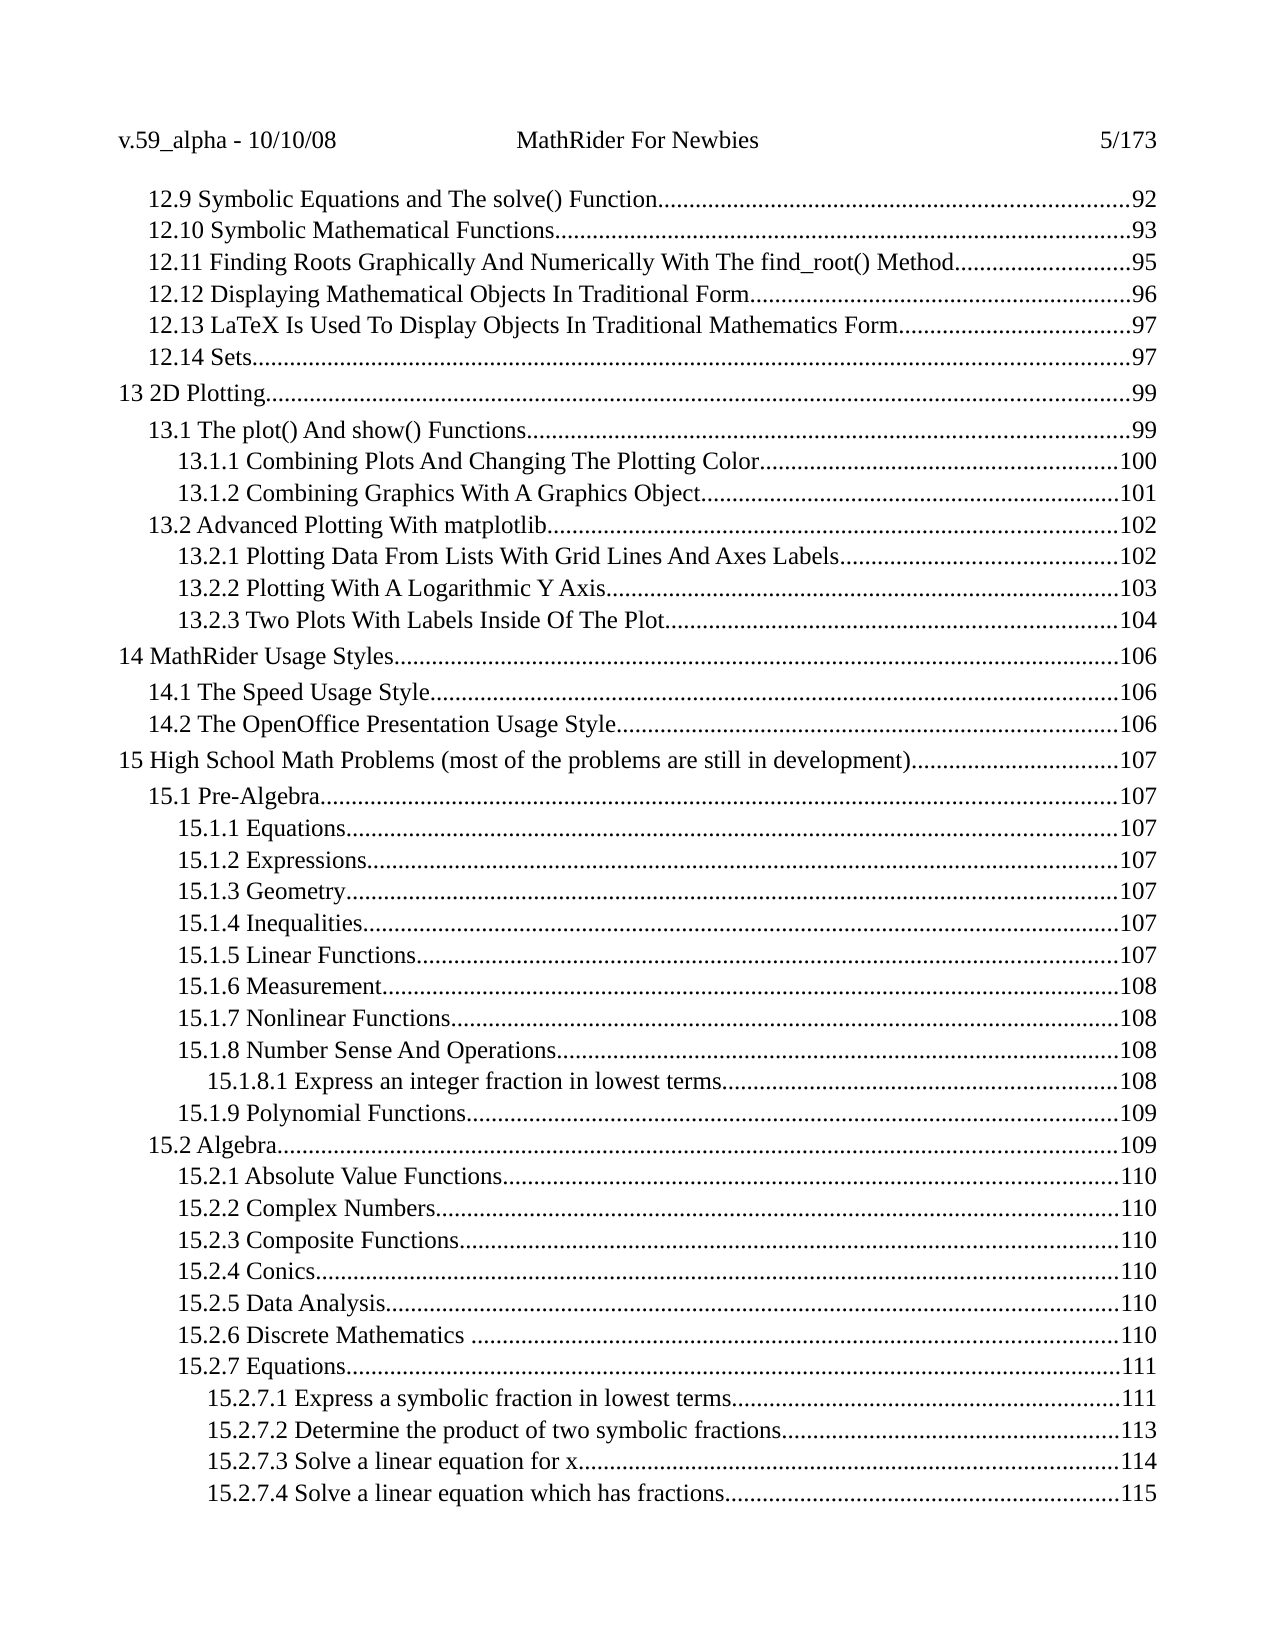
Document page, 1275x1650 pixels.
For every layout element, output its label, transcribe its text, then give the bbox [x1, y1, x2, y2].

text 15.2.7 Equations 111 [177, 1351, 1157, 1380]
text 13.2 Advanced Plotting With matplotlib 102 [148, 510, 1157, 538]
text 15.1.1 Equations 107 [177, 813, 1157, 842]
text 12.12 Displaying Mathematical Objects In Traditional Form 96 [148, 279, 1157, 308]
text 15.1.8 Number Sense And Operations 108 [177, 1035, 1157, 1063]
text 13.2.3 Two Plots With Labels Inside Of The Plot 104 [177, 605, 1157, 633]
text 12.10 Symbolic Mathematical Functions 93 [148, 216, 1157, 244]
text 15.2.2 Complex Numbers 110 [177, 1193, 1157, 1222]
text 13 2D Plotting 99 [118, 378, 1157, 407]
text 13.1 The plot() And show() Functions 99 [148, 415, 1157, 443]
text 12.11 Finding Roots Graphically And Numerically With The find_root() Method 95 [148, 247, 1157, 276]
text 15.1.3 Geometry 107 [177, 876, 1157, 905]
text 12.14 Sets 97 [148, 342, 1157, 371]
text 12.9 Symbolic Equations and The solve() Function 92 [148, 184, 1157, 213]
text 15 High School Math Problems (most of the problems are still in development) 107 [118, 745, 1157, 774]
text 14.2 The OpenOffice Presentation Usage Style 106 [148, 709, 1157, 738]
text 14.1 The Speed Usage Style 106 [148, 677, 1157, 706]
text 15.1.5 Linear Functions 107 [177, 940, 1157, 968]
text 15.1.7 Nonlinear Functions 108 [177, 1003, 1157, 1032]
text 15.2.7.3 Solve a linear equation for x 114 [207, 1446, 1157, 1475]
text 15.2.7.4 Solve a linear equation which has fractions 115 [207, 1478, 1157, 1507]
text 15.1.4 Inequalities 107 [177, 908, 1157, 937]
text 15.2.3 Composite Functions 110 [177, 1225, 1157, 1253]
text 15.2.6 Discrete Mathematics 110 [177, 1320, 1157, 1348]
text 13.2.1 Plotting Data From Lists With Grid Lines And Axes Labels 102 [177, 541, 1157, 570]
text 15.1 Pre-Algebra 107 [148, 781, 1157, 810]
text 15.2 Algebra 109 [148, 1130, 1157, 1158]
text 13.1.2 Combining Graphics With A Graphics Object 101 [177, 478, 1157, 507]
text 15.2.1 Absolute Value Functions 110 [177, 1161, 1157, 1190]
text 14 MathRider Usage Styles 106 [118, 641, 1157, 670]
text 15.2.7.2 Determine the product of two symbolic fractions 113 [207, 1415, 1157, 1443]
text 13.2.2 Plotting With A Logarithmic Y Axis 103 [177, 573, 1157, 602]
text 13.1.1 Combining Plots And Changing The Plotting Color 100 [177, 446, 1157, 475]
text 15.1.2 Expressions 107 [177, 845, 1157, 873]
text 15.1.6 Measurement 108 [177, 971, 1157, 1000]
text 15.2.4 Conics 110 [177, 1256, 1157, 1285]
text 12.13 LaTeX Is Used To Display Objects In Traditional Mathematics Form 97 [148, 311, 1157, 339]
text 15.2.7.1 Express a symbolic fraction in lowest terms 111 [207, 1383, 1157, 1412]
text 15.2.5 Data Analysis 110 [177, 1288, 1157, 1317]
text 15.1.8.1 Express an integer fraction in lowest terms 108 [207, 1066, 1157, 1095]
text 15.1.9 Polynomial Functions 109 [177, 1098, 1157, 1127]
